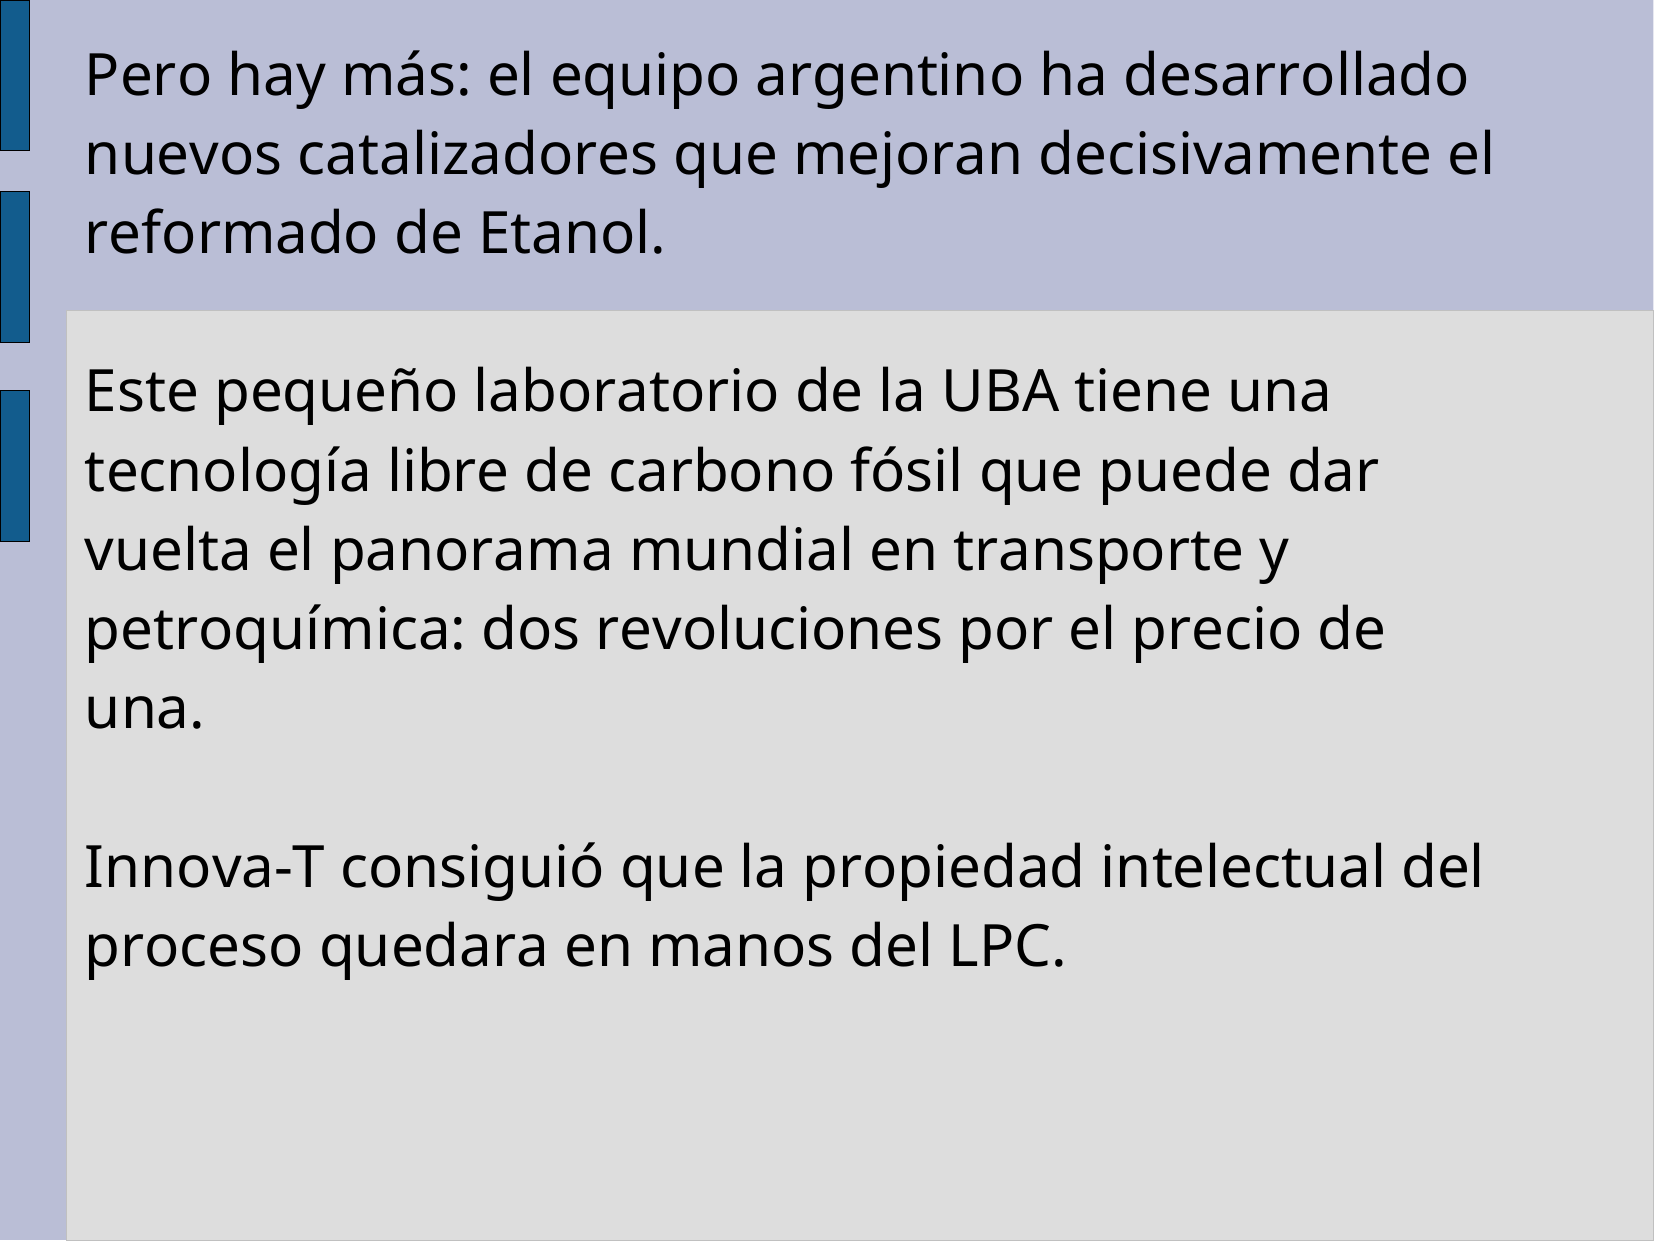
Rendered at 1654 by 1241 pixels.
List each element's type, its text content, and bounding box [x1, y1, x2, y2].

subtitle Pero hay más: el equipo argentino ha desarrollado nuevos catalizadores que mejoran decisivamente el reformado de Etanol. Este pequeño laboratorio de la UBA tiene una tecnología libre de carbono fósil que puede dar vuelta el panorama mundial en transporte y petroquímica: dos revoluciones por el precio de una. Innova-T consiguió que la propiedad intelectual del proceso quedara en manos del LPC. [85, 0, 1618, 1017]
